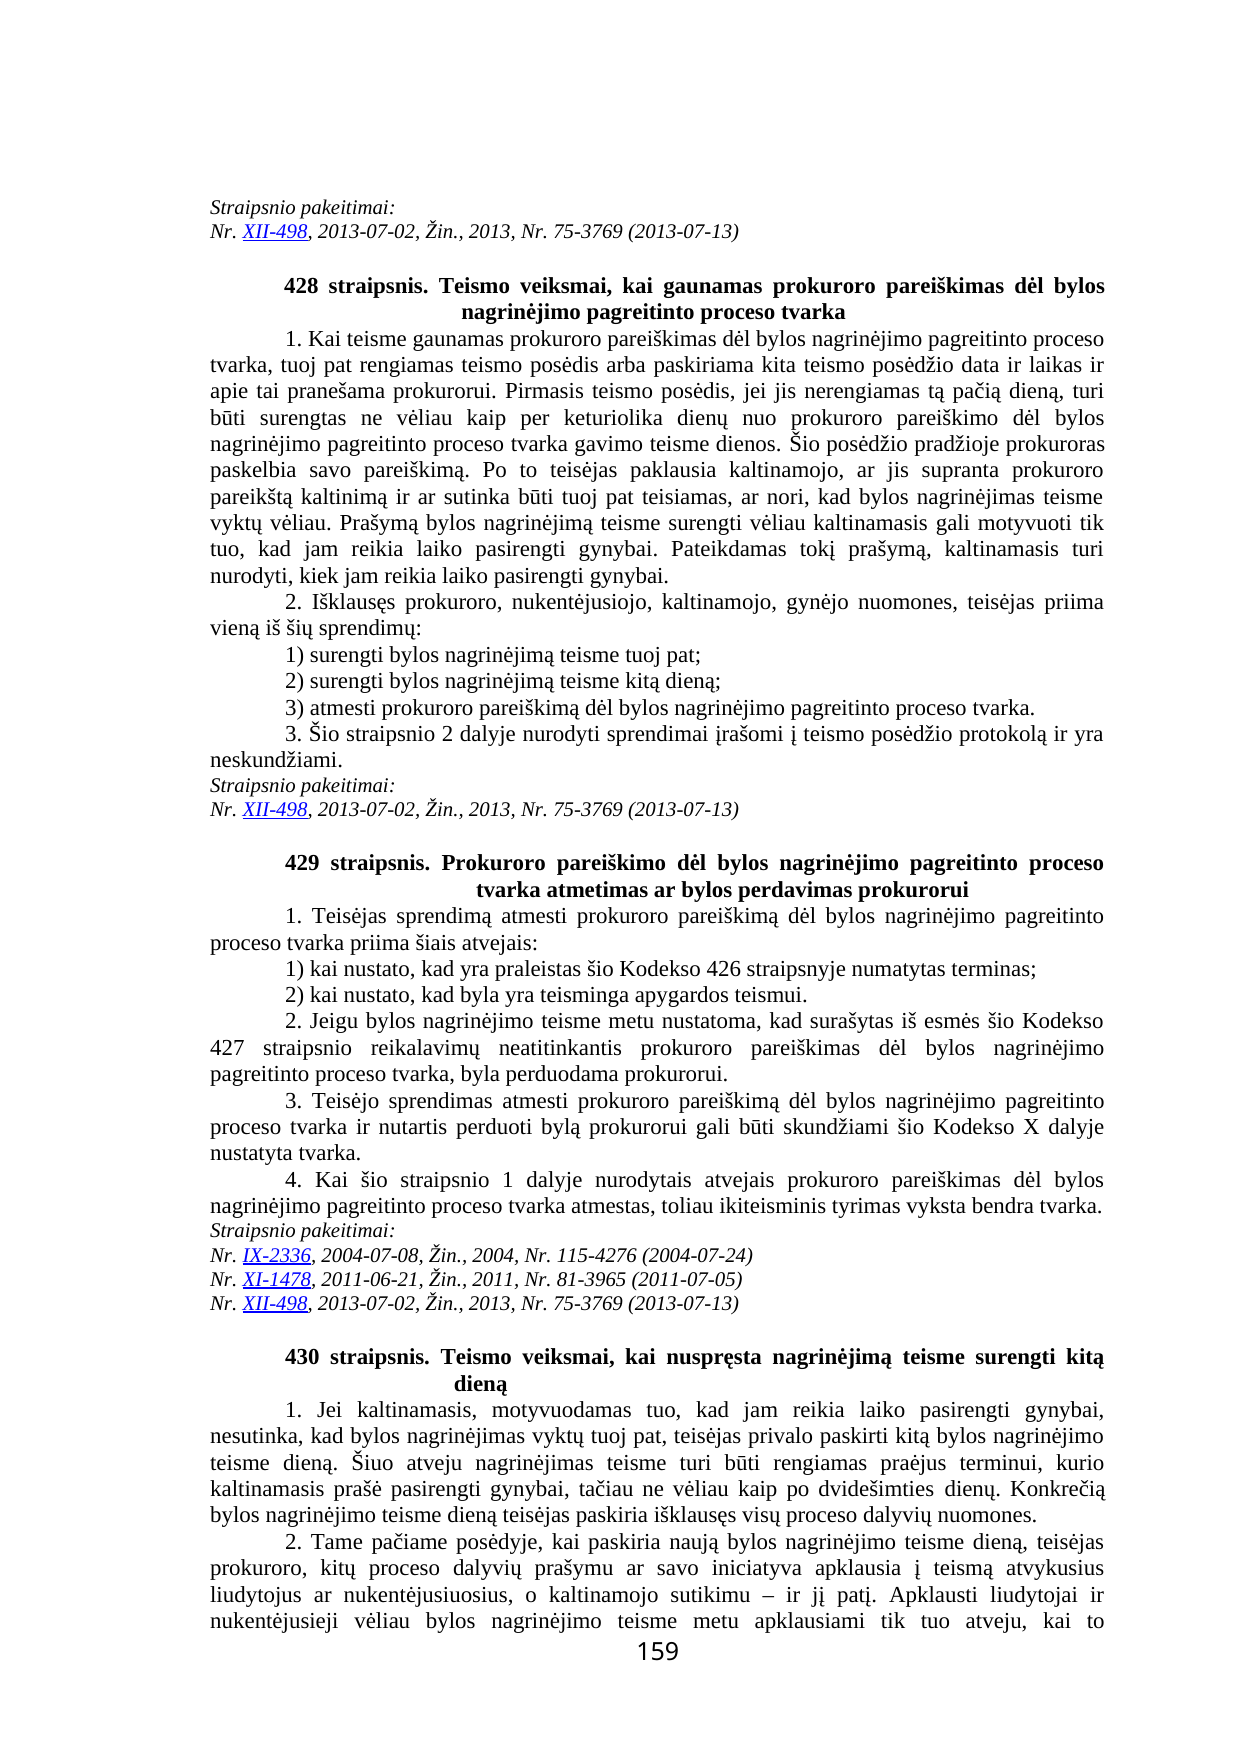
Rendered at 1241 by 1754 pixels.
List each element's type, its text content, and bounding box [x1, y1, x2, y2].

text 1) surengti bylos nagrinėjimą teisme tuoj pat; [210, 641, 1106, 667]
text 2) surengti bylos nagrinėjimą teisme kitą dieną; [210, 667, 1106, 693]
text 1. Teisėjas sprendimą atmesti prokuroro pareiškimą dėl bylos nagrinėjimo pagreitinto proceso tvarka priima šiais atvejais: [210, 902, 1106, 955]
text 1) kai nustato, kad yra praleistas šio Kodekso 426 straipsnyje numatytas terminas; [210, 955, 1106, 981]
text 2. Išklausęs prokuroro, nukentėjusiojo, kaltinamojo, gynėjo nuomones, teisėjas priima vieną iš šių sprendimų: [210, 588, 1106, 641]
text Nr. IX-2336, 2004-07-08, Žin., 2004, Nr. 115-4276 (2004-07-24) [210, 1242, 1106, 1267]
text Nr. XI-1478, 2011-06-21, Žin., 2011, Nr. 81-3965 (2011-07-05) [210, 1267, 1106, 1291]
text 428 straipsnis. Teismo veiksmai, kai gaunamas prokuroro pareiškimas dėl bylos nagrinėjimo pagreitinto proceso tvarka [284, 272, 1106, 324]
text 3. Šio straipsnio 2 dalyje nurodyti sprendimai įrašomi į teismo posėdžio protokolą ir yra neskundžiami. [210, 720, 1106, 773]
text 3) atmesti prokuroro pareiškimą dėl bylos nagrinėjimo pagreitinto proceso tvarka. [210, 693, 1106, 720]
text 4. Kai šio straipsnio 1 dalyje nurodytais atvejais prokuroro pareiškimas dėl bylos nagrinėjimo pagreitinto proceso tvarka atmestas, toliau ikiteisminis tyrimas vyksta bendra tvarka. [210, 1166, 1106, 1218]
text 2. Jeigu bylos nagrinėjimo teisme metu nustatoma, kad surašytas iš esmės šio Kodekso 427 straipsnio reikalavimų neatitinkantis prokuroro pareiškimas dėl bylos nagrinėjimo pagreitinto proceso tvarka, byla perduodama prokurorui. [210, 1008, 1106, 1087]
text Nr. XII-498, 2013-07-02, Žin., 2013, Nr. 75-3769 (2013-07-13) [210, 219, 1106, 243]
text 2. Tame pačiame posėdyje, kai paskiria naują bylos nagrinėjimo teisme dieną, teisėjas prokuroro, kitų proceso dalyvių prašymu ar savo iniciatyva apklausia į teismą atvykusius liudytojus ar nukentėjusiuosius, o kaltinamojo sutikimu – ir jį patį. Apklausti liudytojai ir nukentėjusieji vėliau bylos nagrinėjimo teisme metu apklausiami tik tuo atveju, kai to [210, 1528, 1106, 1633]
text Straipsnio pakeitimai: [210, 1218, 1106, 1242]
text 3. Teisėjo sprendimas atmesti prokuroro pareiškimą dėl bylos nagrinėjimo pagreitinto proceso tvarka ir nutartis perduoti bylą prokurorui gali būti skundžiami šio Kodekso X dalyje nustatyta tvarka. [210, 1087, 1106, 1166]
text 1. Kai teisme gaunamas prokuroro pareiškimas dėl bylos nagrinėjimo pagreitinto proceso tvarka, tuoj pat rengiamas teismo posėdis arba paskiriama kita teismo posėdžio data ir laikas ir apie tai pranešama prokurorui. Pirmasis teismo posėdis, jei jis nerengiamas tą pačią dieną, turi būti surengtas ne vėliau kaip per keturiolika dienų nuo prokuroro pareiškimo dėl bylos nagrinėjimo pagreitinto proceso tvarka gavimo teisme dienos. Šio posėdžio pradžioje prokuroras paskelbia savo pareiškimą. Po to teisėjas paklausia kaltinamojo, ar jis supranta prokuroro pareikštą kaltinimą ir ar sutinka būti tuoj pat teisiamas, ar nori, kad bylos nagrinėjimas teisme vyktų vėliau. Prašymą bylos nagrinėjimą teisme surengti vėliau kaltinamasis gali motyvuoti tik tuo, kad jam reikia laiko pasirengti gynybai. Pateikdamas tokį prašymą, kaltinamasis turi nurodyti, kiek jam reikia laiko pasirengti gynybai. [210, 324, 1106, 588]
text Straipsnio pakeitimai: [210, 195, 1106, 219]
text 2) kai nustato, kad byla yra teisminga apygardos teismui. [210, 981, 1106, 1008]
text Straipsnio pakeitimai: [210, 773, 1106, 797]
text 430 straipsnis. Teismo veiksmai, kai nuspręsta nagrinėjimą teisme surengti kitą dieną [285, 1343, 1106, 1396]
text 429 straipsnis. Prokuroro pareiškimo dėl bylos nagrinėjimo pagreitinto proceso tvarka atmetimas ar bylos perdavimas prokurorui [285, 849, 1106, 902]
text 1. Jei kaltinamasis, motyvuodamas tuo, kad jam reikia laiko pasirengti gynybai, nesutinka, kad bylos nagrinėjimas vyktų tuoj pat, teisėjas privalo paskirti kitą bylos nagrinėjimo teisme dieną. Šiuo atveju nagrinėjimas teisme turi būti rengiamas praėjus terminui, kurio kaltinamasis prašė pasirengti gynybai, tačiau ne vėliau kaip po dvidešimties dienų. Konkrečią bylos nagrinėjimo teisme dieną teisėjas paskiria išklausęs visų proceso dalyvių nuomones. [210, 1396, 1106, 1528]
text Nr. XII-498, 2013-07-02, Žin., 2013, Nr. 75-3769 (2013-07-13) [210, 1291, 1106, 1315]
text Nr. XII-498, 2013-07-02, Žin., 2013, Nr. 75-3769 (2013-07-13) [210, 797, 1106, 821]
